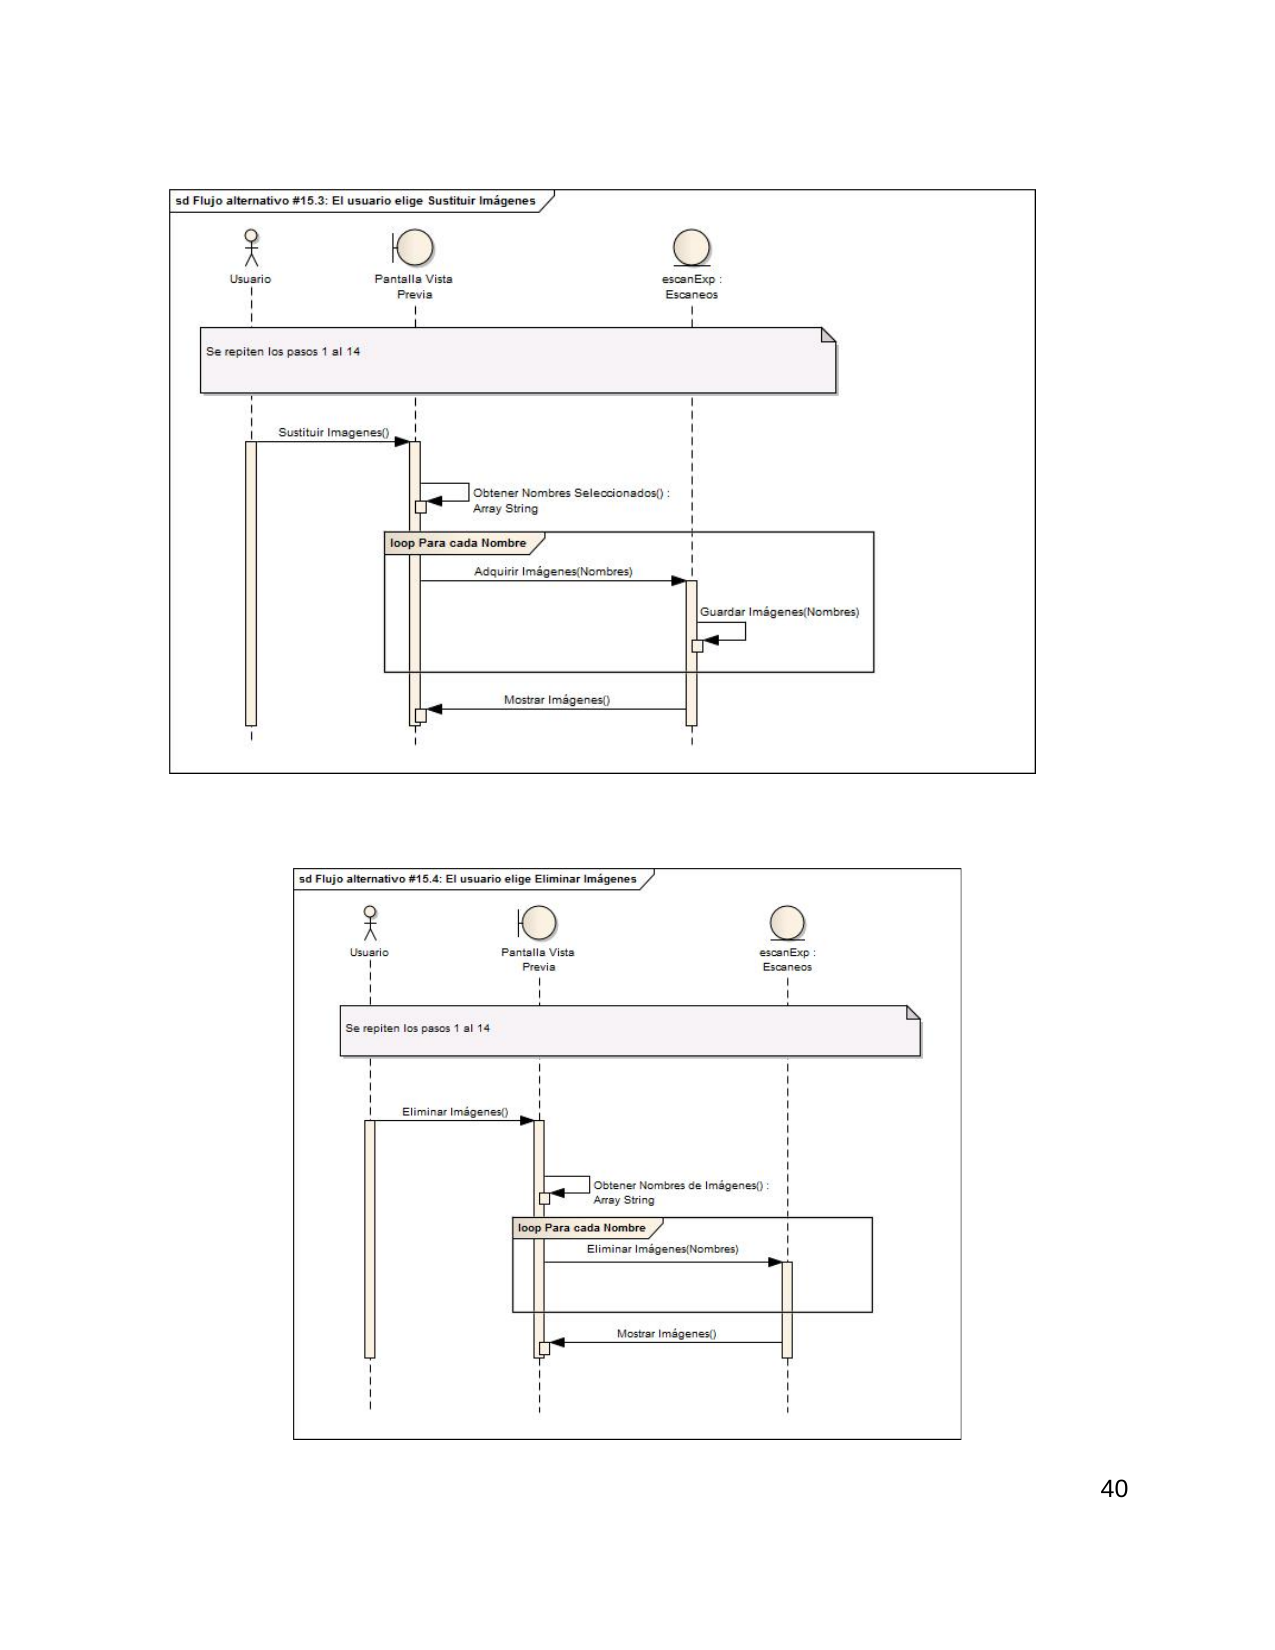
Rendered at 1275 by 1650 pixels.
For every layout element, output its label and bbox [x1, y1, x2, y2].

picture [168, 188, 1036, 774]
picture [292, 867, 962, 1440]
